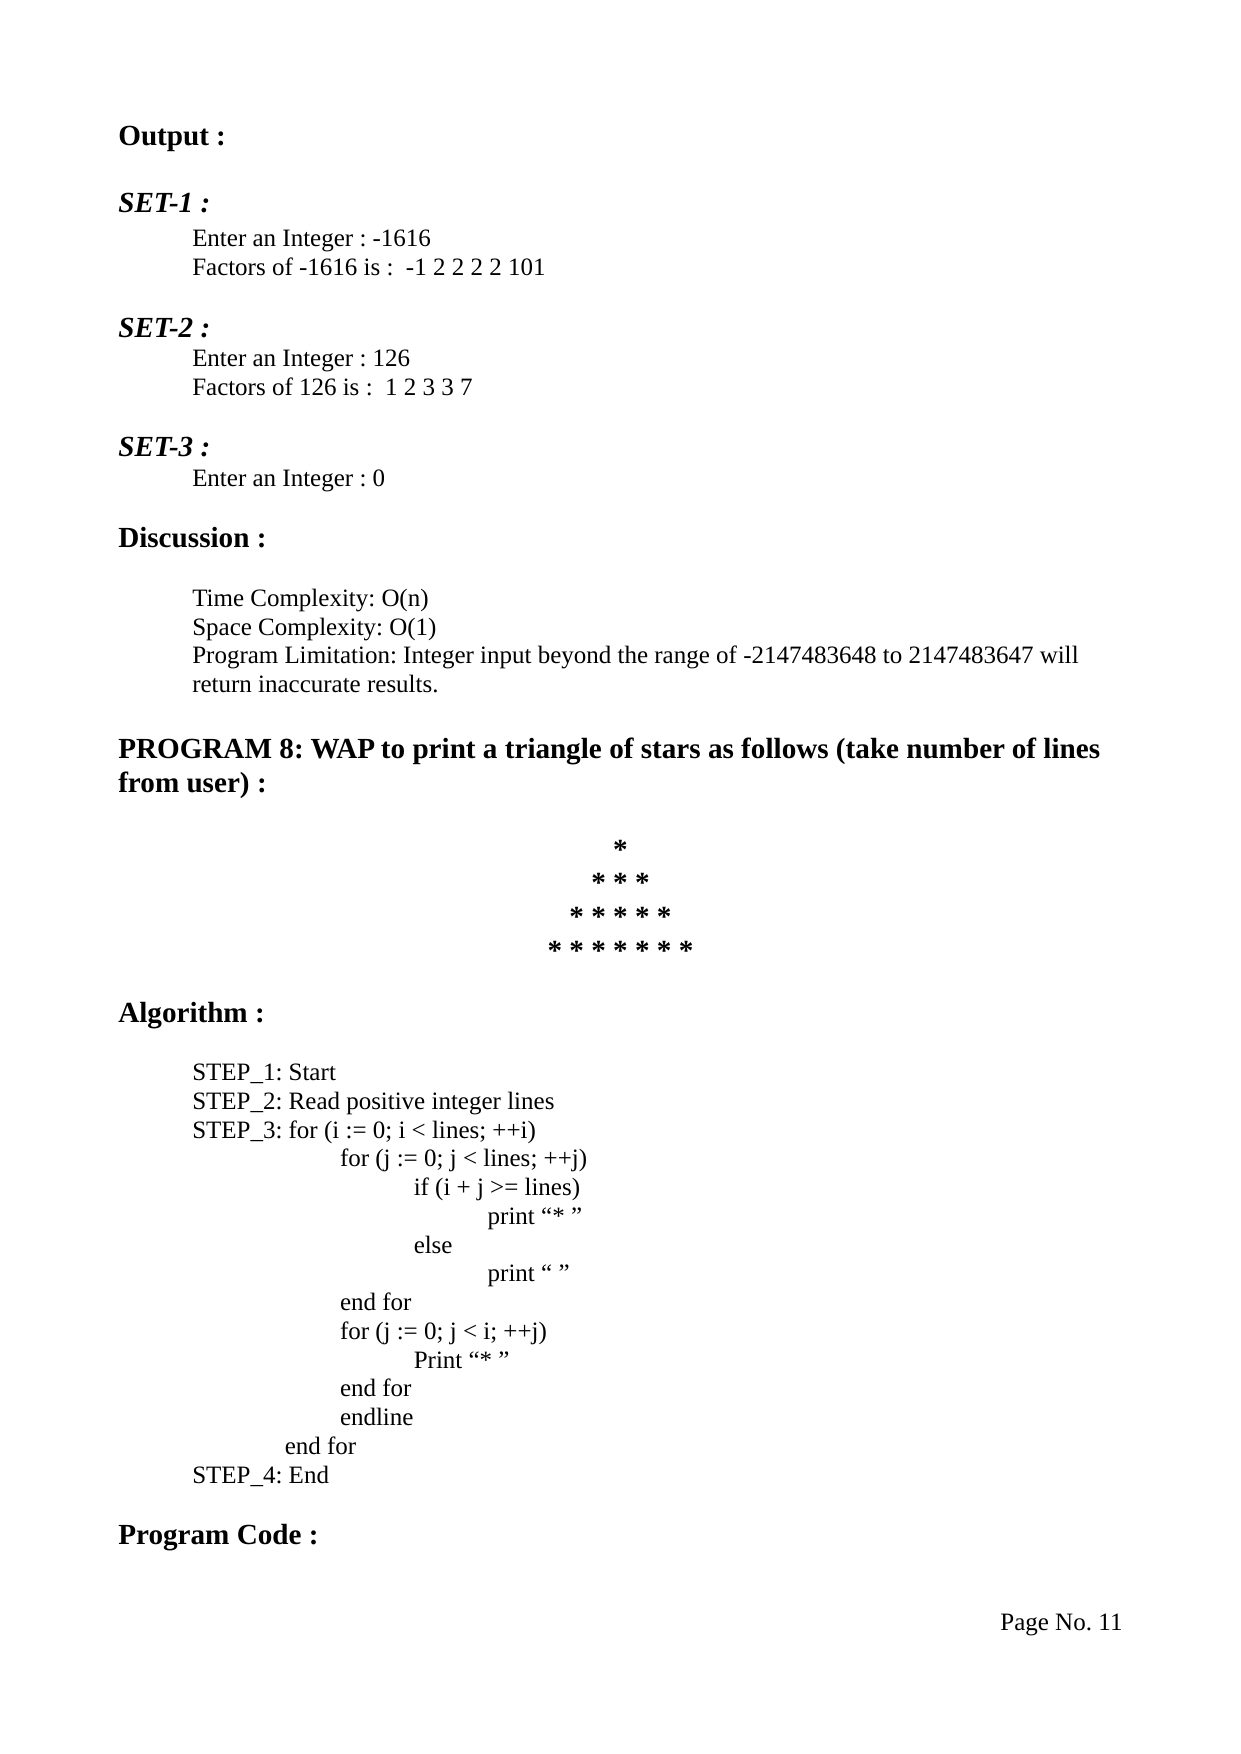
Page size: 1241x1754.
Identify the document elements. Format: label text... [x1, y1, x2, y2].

text Enter an Integer : 126 [118, 343, 1122, 372]
text Discussion : [118, 521, 1122, 554]
text print “ ” [118, 1258, 1122, 1287]
text * [118, 832, 1122, 866]
text Space Complexity: O(1) [118, 612, 1122, 640]
text if (i + j >= lines) [118, 1172, 1122, 1201]
text STEP_2: Read positive integer lines [118, 1086, 1122, 1115]
text Factors of -1616 is : -1 2 2 2 2 101 [118, 252, 1122, 281]
text * * * * * * * [118, 933, 1122, 966]
text for (j := 0; j < lines; ++j) [118, 1143, 1122, 1172]
text end for [118, 1287, 1122, 1316]
text endline [118, 1402, 1122, 1431]
text end for [118, 1431, 1122, 1460]
text Algorithm : [118, 995, 1122, 1028]
text SET-3 : [118, 429, 1122, 463]
text STEP_4: End [118, 1460, 1122, 1488]
text Enter an Integer : -1616 [118, 219, 1122, 252]
text Time Complexity: O(n) [118, 583, 1122, 612]
text * * * [118, 866, 1122, 899]
text Program Code : [118, 1517, 1122, 1551]
text STEP_1: Start [118, 1057, 1122, 1086]
text PROGRAM 8: WAP to print a triangle of stars as follows (take number of lines from user) : [118, 731, 1122, 798]
text end for [118, 1373, 1122, 1402]
text else [118, 1230, 1122, 1258]
text Print “* ” [118, 1345, 1122, 1373]
text STEP_3: for (i := 0; i < lines; ++i) [118, 1115, 1122, 1143]
text Factors of 126 is : 1 2 3 3 7 [118, 372, 1122, 401]
text print “* ” [118, 1201, 1122, 1230]
text Output : [118, 118, 1122, 152]
text SET-2 : [118, 310, 1122, 343]
text SET-1 : [118, 185, 1122, 219]
text Program Limitation: Integer input beyond the range of -2147483648 to 2147483647 will return inaccurate results. [118, 640, 1122, 698]
text for (j := 0; j < i; ++j) [118, 1316, 1122, 1345]
text Enter an Integer : 0 [118, 463, 1122, 492]
text * * * * * [118, 899, 1122, 933]
